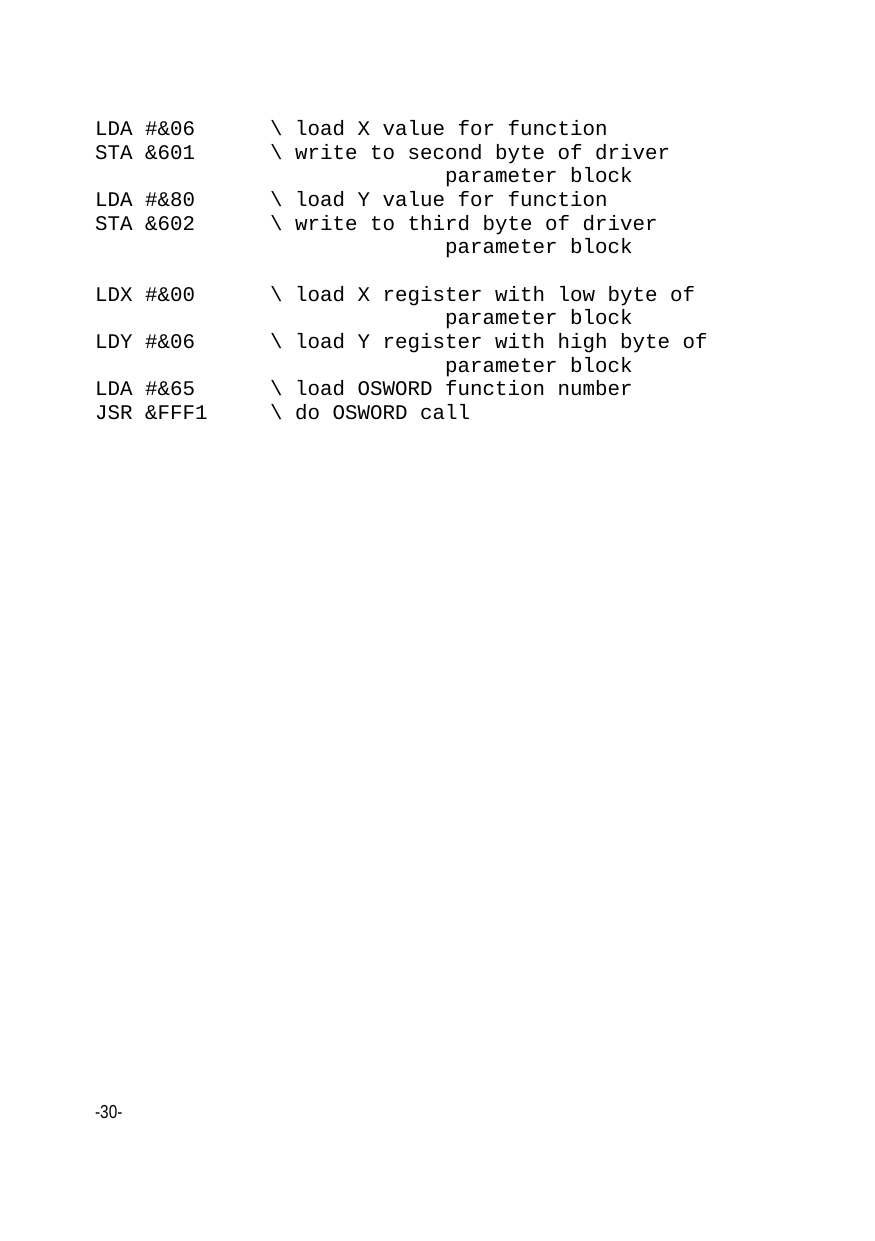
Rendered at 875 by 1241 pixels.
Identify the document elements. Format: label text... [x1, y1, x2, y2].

text JSR &FFF1 \ do OSWORD call [95, 402, 815, 426]
text STA &601 \ write to second byte of driver parameter block [95, 142, 815, 189]
text LDA #&65 \ load OSWORD function number [95, 378, 815, 402]
text STA &602 \ write to third byte of driver parameter block [95, 213, 815, 260]
text LDA #&80 \ load Y value for function [95, 189, 815, 213]
text LDY #&06 \ load Y register with high byte of parameter block [95, 331, 815, 378]
text LDA #&06 \ load X value for function [95, 118, 815, 142]
text LDX #&00 \ load X register with low byte of parameter block [95, 284, 815, 331]
